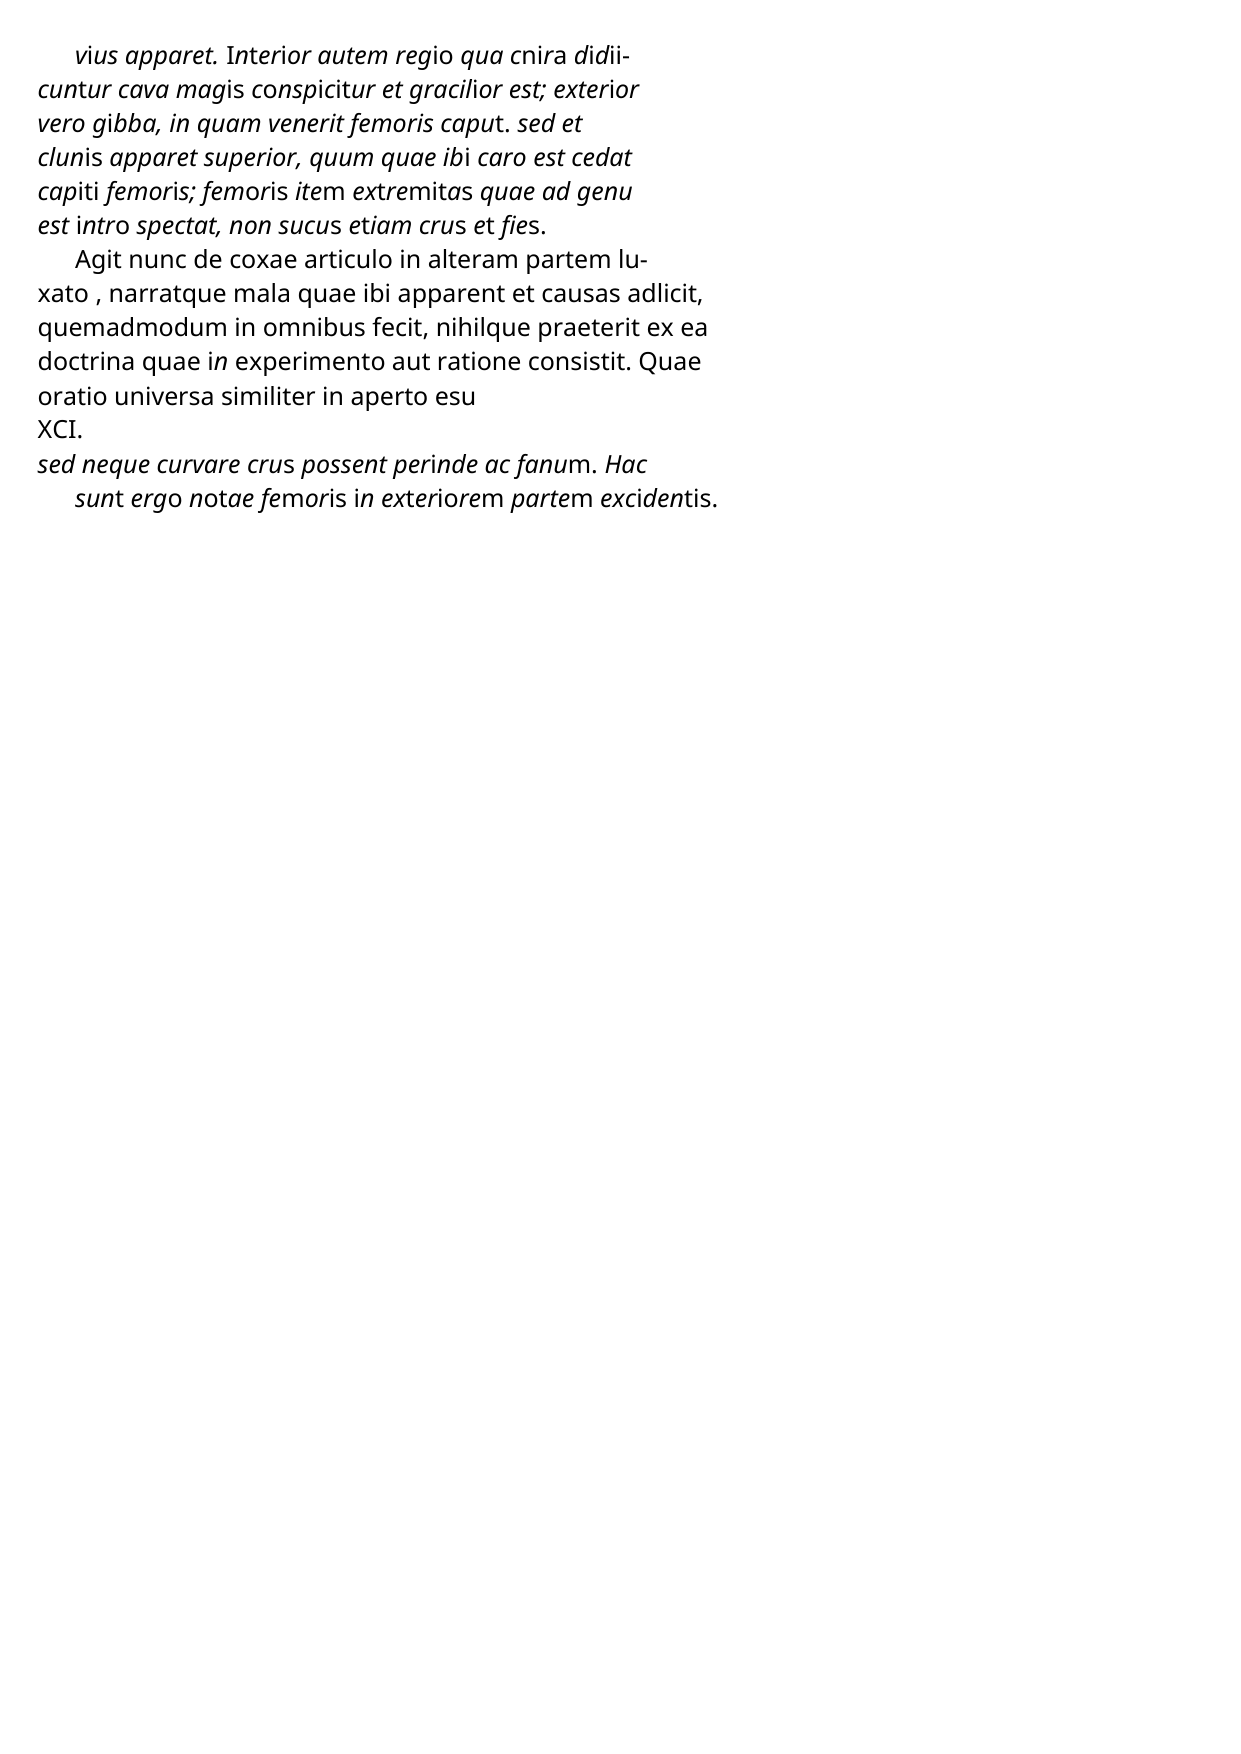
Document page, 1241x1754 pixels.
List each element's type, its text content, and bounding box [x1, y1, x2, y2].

text vius apparet. Interior autem regio qua cnira didii- cuntur cava magis conspicitur et gracilior est; exterior vero gibba, in quam venerit femoris caput. sed et clunis apparet superior, quum quae ibi caro est cedat capiti femoris; femoris item extremitas quae ad genu est intro spectat, non sucus etiam crus et fies. [37, 37, 1203, 242]
text sed neque curvare crus possent perinde ac fanum. Hac sunt ergo notae femoris in exteriorem partem excidentis. [37, 446, 1203, 514]
text Agit nunc de coxae articulo in alteram partem lu- xato , narratque mala quae ibi apparent et causas adlicit, quemadmodum in omnibus fecit, nihilque praeterit ex ea doctrina quae in experimento aut ratione consistit. Quae oratio universa similiter in aperto esu [37, 242, 1203, 412]
text XCI. [37, 412, 1203, 446]
